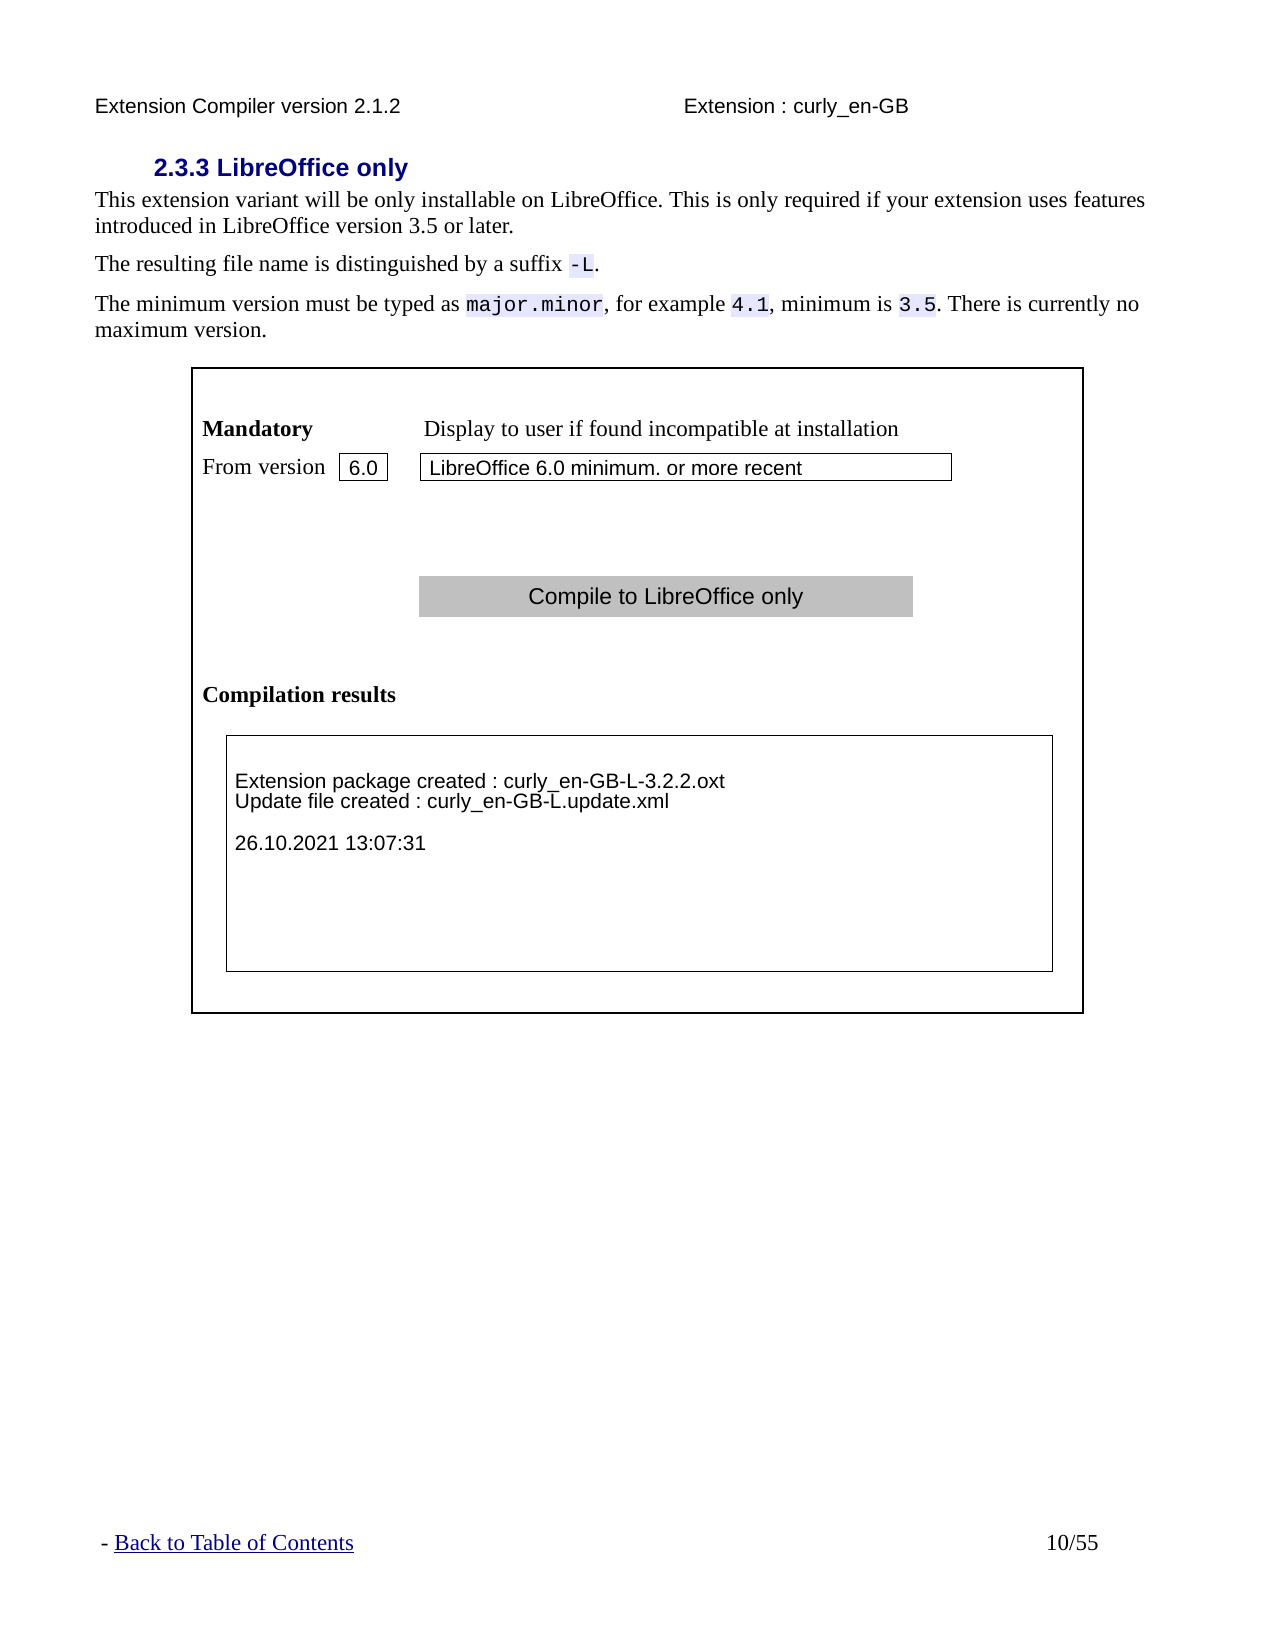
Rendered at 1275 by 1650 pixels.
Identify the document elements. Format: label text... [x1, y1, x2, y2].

text [952, 454, 1073, 480]
text This extension variant will be only installable on LibreOffice. This is only required if your extension uses features introduced in LibreOffice version 3.5 or later. [94, 187, 1181, 238]
subtitle LibreOffice only [153, 153, 1181, 181]
text From version [202, 454, 339, 480]
text [388, 454, 420, 480]
text The resulting file name is distinguished by a suffix -L. [94, 251, 1181, 278]
text Mandatory Display to user if found incompatible at installation [202, 416, 1073, 442]
text The minimum version must be typed as major.minor, for example 4.1, minimum is 3.5. There is currently no maximum version. [94, 290, 1181, 343]
text Compilation results [202, 682, 1073, 708]
